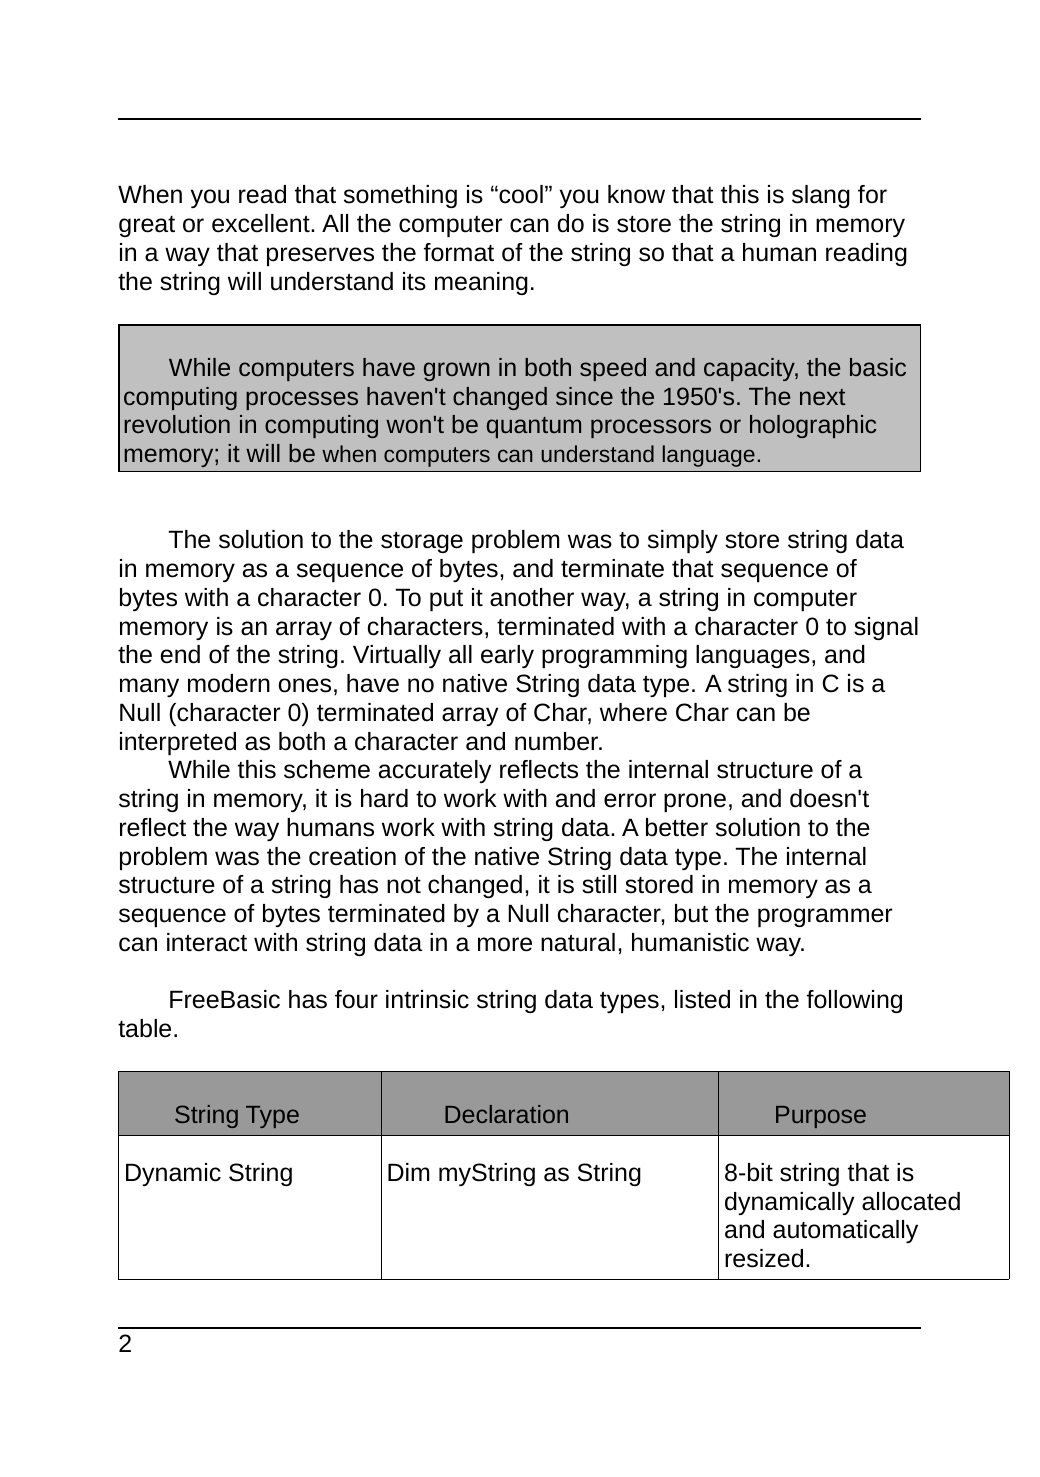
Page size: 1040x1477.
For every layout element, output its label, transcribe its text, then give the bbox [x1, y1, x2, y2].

table_header Purpose [719, 1072, 1009, 1135]
table_header Declaration [382, 1072, 718, 1135]
table_header String Type [119, 1072, 381, 1135]
table_cell Dim myString as String [382, 1136, 718, 1278]
table_cell 8-bit string that is dynamically allocated and automatically resized. [719, 1136, 1009, 1278]
text While computers have grown in both speed and capacity, the basic computing processes haven't changed since the 1950's. The next revolution in computing won't be quantum processors or holographic memory; it will be when computers can understand language. [120, 326, 920, 471]
table_cell Dynamic String [119, 1136, 381, 1278]
text While this scheme accurately reflects the internal structure of a string in memory, it is hard to work with and error prone, and doesn't reflect the way humans work with string data. A better solution to the problem was the creation of the native String data type. The internal structure of a string has not changed, it is still stored in memory as a sequence of bytes terminated by a Null character, but the programmer can interact with string data in a more natural, humanistic way. [118, 755, 921, 956]
text The solution to the storage problem was to simply store string data in memory as a sequence of bytes, and terminate that sequence of bytes with a character 0. To put it another way, a string in computer memory is an array of characters, terminated with a character 0 to signal the end of the string. Virtually all early programming languages, and many modern ones, have no native String data type. A string in C is a Null (character 0) terminated array of Char, where Char can be interpreted as both a character and number. [118, 524, 921, 755]
text FreeBasic has four intrinsic string data types, listed in the following table. [118, 985, 921, 1043]
text When you read that something is “cool” you know that this is slang for great or excellent. All the computer can do is store the string in memory in a way that preserves the format of the string so that a human reading the string will understand its meaning. [118, 180, 921, 295]
